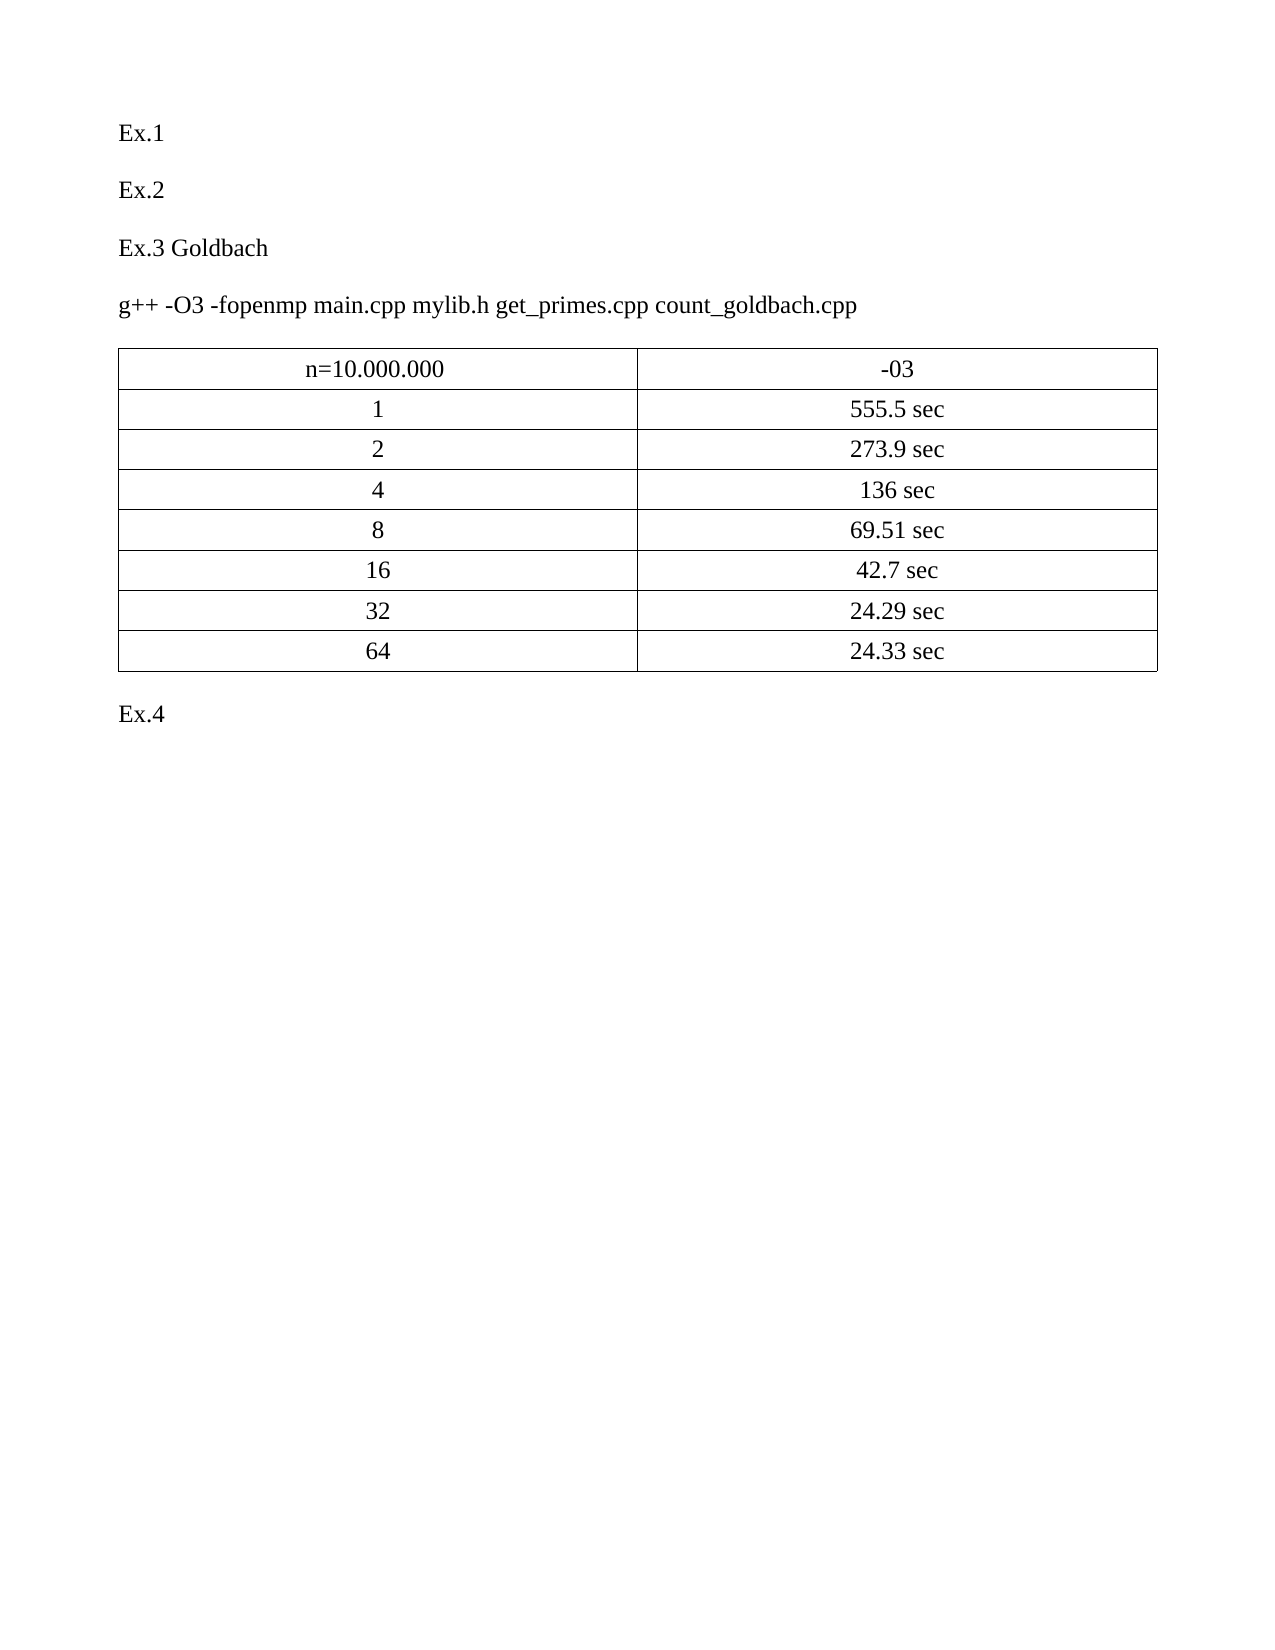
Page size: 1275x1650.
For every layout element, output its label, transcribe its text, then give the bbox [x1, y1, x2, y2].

text Ex.1 [118, 118, 1157, 147]
table_cell 16 [119, 551, 637, 590]
table_header n=10.000.000 [119, 349, 637, 388]
table_cell 42.7 sec [638, 551, 1157, 590]
table_cell 69.51 sec [638, 510, 1157, 550]
table_cell 24.33 sec [638, 631, 1157, 671]
text Ex.3 Goldbach [118, 233, 1157, 262]
table_cell 1 [119, 390, 637, 429]
table_cell 273.9 sec [638, 430, 1157, 469]
table_cell 555.5 sec [638, 390, 1157, 429]
table_cell 136 sec [638, 470, 1157, 509]
table_cell 24.29 sec [638, 591, 1157, 630]
table_cell 4 [119, 470, 637, 509]
table_cell 8 [119, 510, 637, 550]
table_cell 32 [119, 591, 637, 630]
text Ex.2 [118, 176, 1157, 204]
text g++ -O3 -fopenmp main.cpp mylib.h get_primes.cpp count_goldbach.cpp [118, 291, 1157, 319]
table_cell 2 [119, 430, 637, 469]
text Ex.4 [118, 699, 1157, 728]
table_header -03 [638, 349, 1157, 388]
table_cell 64 [119, 631, 637, 671]
